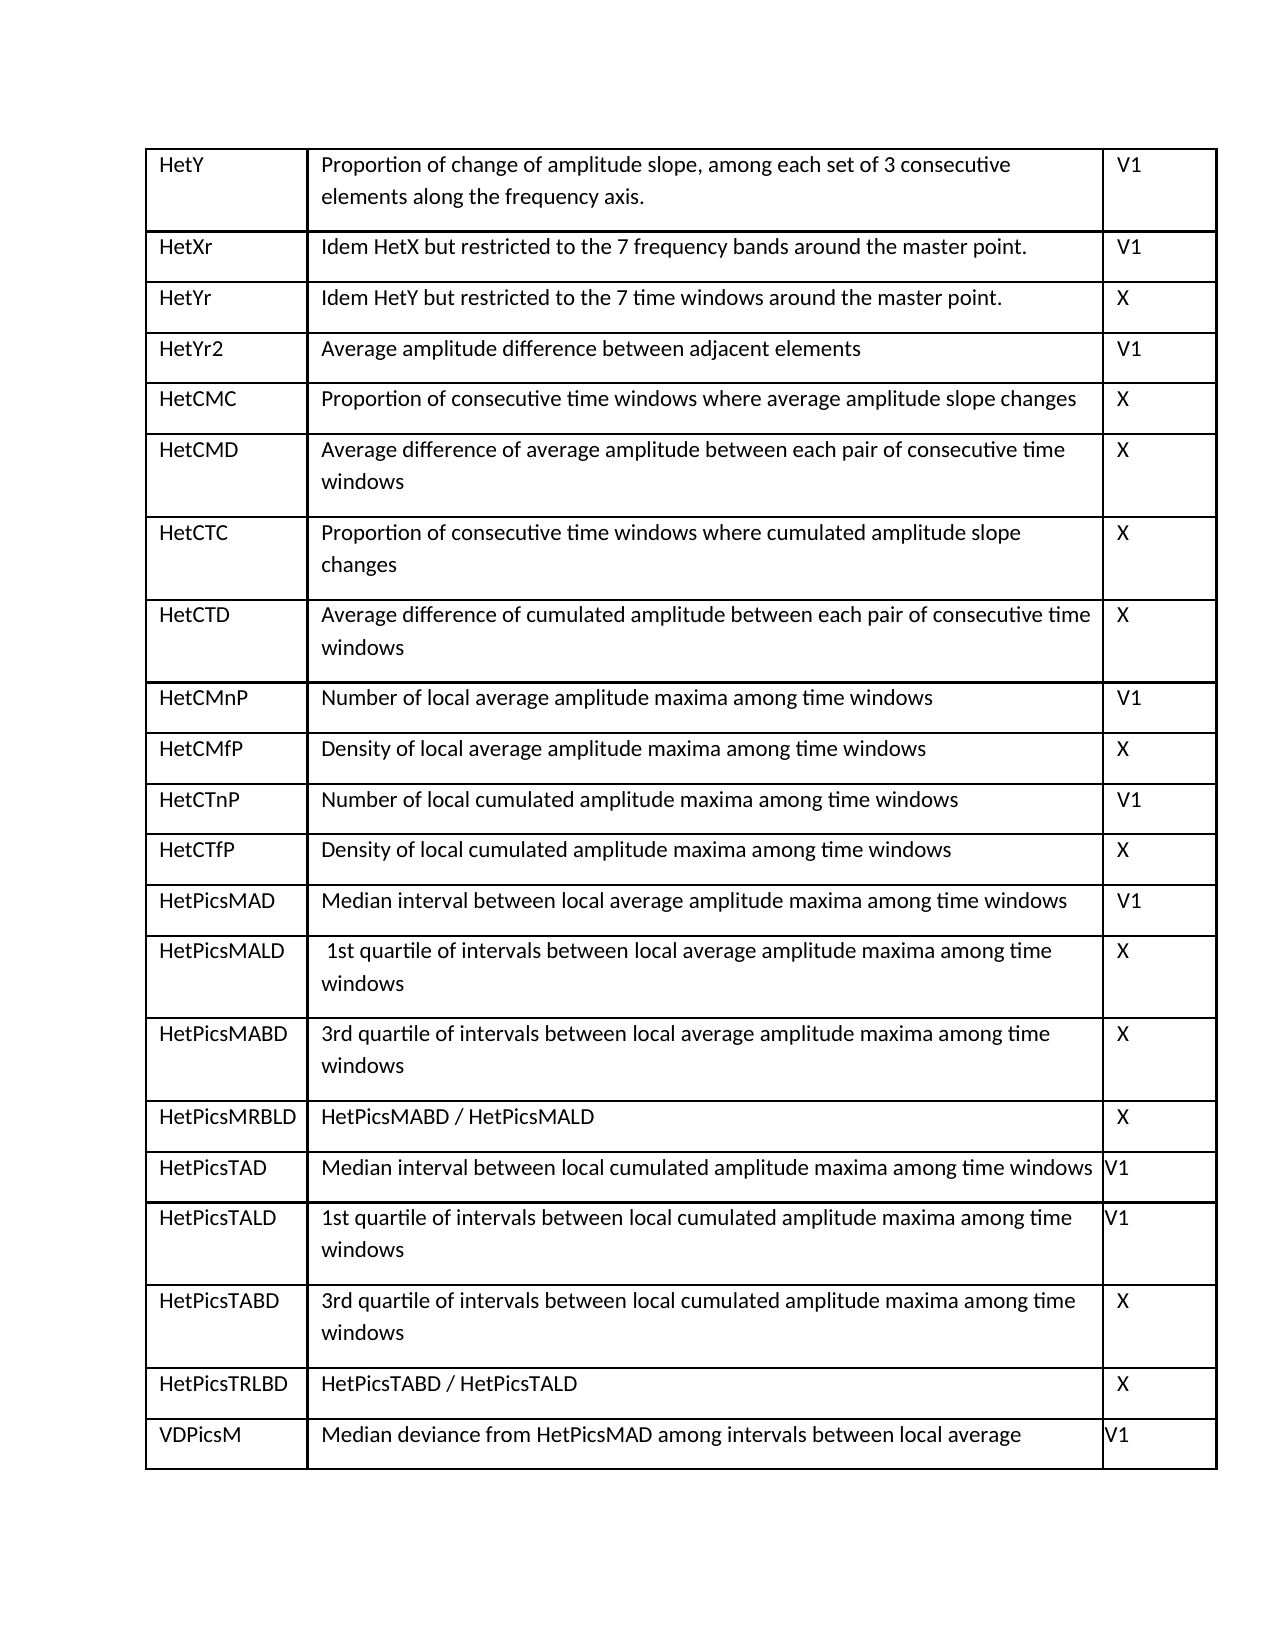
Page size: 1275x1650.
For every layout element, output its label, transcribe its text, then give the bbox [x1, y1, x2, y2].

table_cell HetY [147, 150, 306, 230]
table_cell V1 [1104, 1153, 1215, 1201]
table_cell HetCTfP [147, 835, 306, 884]
table_cell V1 [1104, 150, 1215, 230]
table_cell HetPicsTALD [147, 1204, 306, 1284]
table_cell HetPicsMABD [147, 1019, 306, 1100]
table_cell VDPicsM [147, 1420, 306, 1468]
table_cell 1st quartile of intervals between local cumulated amplitude maxima among time windows [309, 1204, 1102, 1284]
table_cell Density of local average amplitude maxima among time windows [309, 734, 1102, 783]
table_cell Average amplitude difference between adjacent elements [309, 334, 1102, 382]
table_cell HetPicsTRLBD [147, 1369, 306, 1418]
table_cell HetYr2 [147, 334, 306, 382]
table_cell X [1104, 518, 1215, 598]
table_cell Number of local cumulated amplitude maxima among time windows [309, 785, 1102, 833]
table_cell Average difference of cumulated amplitude between each pair of consecutive time windows [309, 601, 1102, 681]
table_cell HetPicsMALD [147, 937, 306, 1017]
table_cell V1 [1104, 233, 1215, 281]
table_cell HetPicsMABD / HetPicsMALD [309, 1102, 1102, 1151]
table_cell HetCMnP [147, 684, 306, 732]
table_cell X [1104, 937, 1215, 1017]
table_cell X [1104, 384, 1215, 433]
table_cell X [1104, 1286, 1215, 1367]
table_cell HetCMD [147, 435, 306, 516]
table_cell HetCTD [147, 601, 306, 681]
table_cell Idem HetY but restricted to the 7 time windows around the master point. [309, 283, 1102, 332]
table_cell X [1104, 734, 1215, 783]
table_cell Median interval between local cumulated amplitude maxima among time windows [309, 1153, 1102, 1201]
table_cell Number of local average amplitude maxima among time windows [309, 684, 1102, 732]
table_cell X [1104, 1102, 1215, 1151]
table_cell 1st quartile of intervals between local average amplitude maxima among time windows [309, 937, 1102, 1017]
table_cell Density of local cumulated amplitude maxima among time windows [309, 835, 1102, 884]
table_cell X [1104, 1019, 1215, 1100]
table_cell X [1104, 835, 1215, 884]
table_cell V1 [1104, 1420, 1215, 1468]
table_cell HetCTnP [147, 785, 306, 833]
table_cell V1 [1104, 1204, 1215, 1284]
table_cell HetXr [147, 233, 306, 281]
table_cell HetCMC [147, 384, 306, 433]
table_cell HetPicsMRBLD [147, 1102, 306, 1151]
table_cell Average difference of average amplitude between each pair of consecutive time windows [309, 435, 1102, 516]
table_cell X [1104, 601, 1215, 681]
table_cell X [1104, 283, 1215, 332]
table_cell Median interval between local average amplitude maxima among time windows [309, 886, 1102, 934]
table_cell 3rd quartile of intervals between local average amplitude maxima among time windows [309, 1019, 1102, 1100]
table_cell V1 [1104, 684, 1215, 732]
table_cell HetPicsTABD / HetPicsTALD [309, 1369, 1102, 1418]
table_cell HetPicsTAD [147, 1153, 306, 1201]
table_cell X [1104, 1369, 1215, 1418]
table_cell Proportion of consecutive time windows where cumulated amplitude slope changes [309, 518, 1102, 598]
table_cell V1 [1104, 334, 1215, 382]
table_cell HetCMfP [147, 734, 306, 783]
table_cell X [1104, 435, 1215, 516]
table_cell HetCTC [147, 518, 306, 598]
table_cell V1 [1104, 785, 1215, 833]
table_cell Median deviance from HetPicsMAD among intervals between local average [309, 1420, 1102, 1468]
table_cell Idem HetX but restricted to the 7 frequency bands around the master point. [309, 233, 1102, 281]
table_cell HetPicsTABD [147, 1286, 306, 1367]
table_cell 3rd quartile of intervals between local cumulated amplitude maxima among time windows [309, 1286, 1102, 1367]
table_cell HetPicsMAD [147, 886, 306, 934]
table_cell V1 [1104, 886, 1215, 934]
table_cell Proportion of consecutive time windows where average amplitude slope changes [309, 384, 1102, 433]
table_cell HetYr [147, 283, 306, 332]
table_cell Proportion of change of amplitude slope, among each set of 3 consecutive elements along the frequency axis. [309, 150, 1102, 230]
